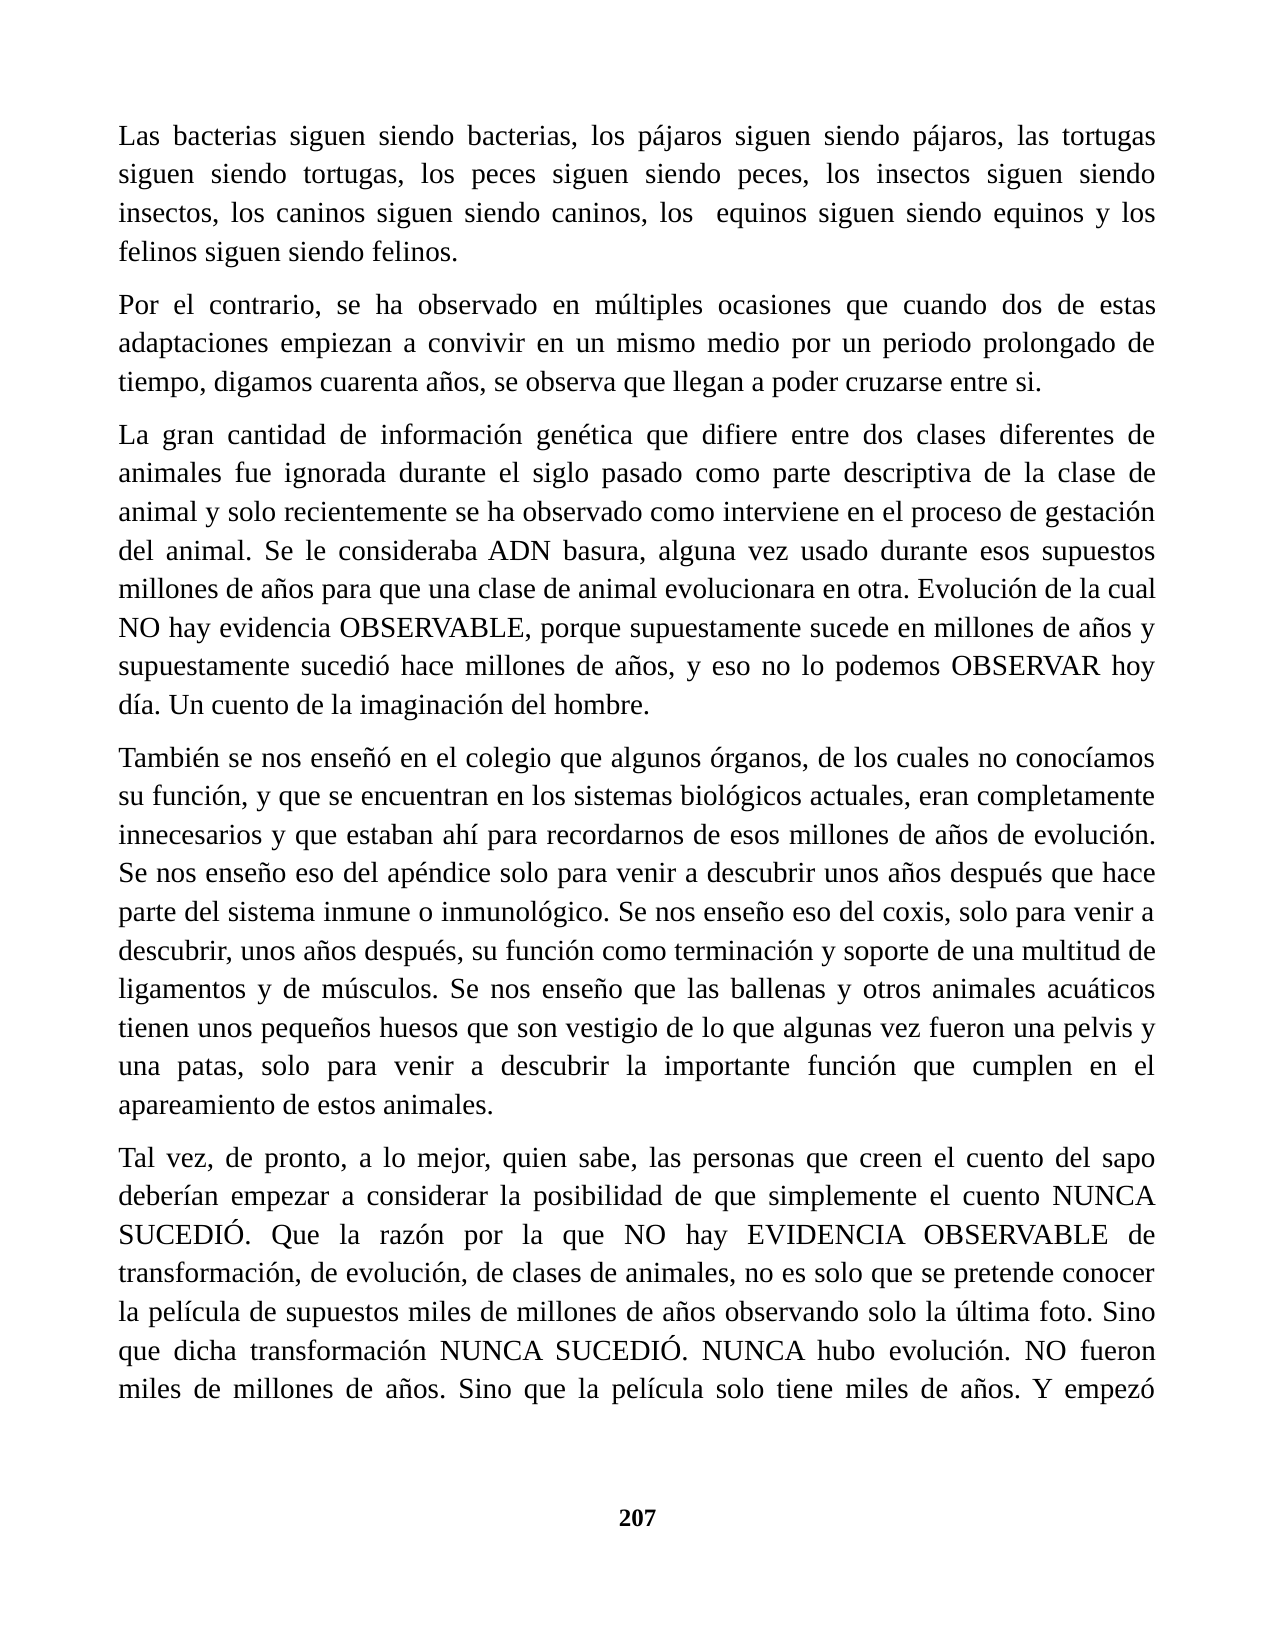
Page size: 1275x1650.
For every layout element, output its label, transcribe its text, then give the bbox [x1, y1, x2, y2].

text También se nos enseñó en el colegio que algunos órganos, de los cuales no conocíamos su función, y que se encuentran en los sistemas biológicos actuales, eran completamente innecesarios y que estaban ahí para recordarnos de esos millones de años de evolución. Se nos enseño eso del apéndice solo para venir a descubrir unos años después que hace parte del sistema inmune o inmunológico. Se nos enseño eso del coxis, solo para venir a descubrir, unos años después, su función como terminación y soporte de una multitud de ligamentos y de músculos. Se nos enseño que las ballenas y otros animales acuáticos tienen unos pequeños huesos que son vestigio de lo que algunas vez fueron una pelvis y una patas, solo para venir a descubrir la importante función que cumplen en el apareamiento de estos animales. [118, 740, 1157, 1120]
text Por el contrario, se ha observado en múltiples ocasiones que cuando dos de estas adaptaciones empiezan a convivir en un mismo medio por un periodo prolongado de tiempo, digamos cuarenta años, se observa que llegan a poder cruzarse entre si. [118, 287, 1157, 397]
text La gran cantidad de información genética que difiere entre dos clases diferentes de animales fue ignorada durante el siglo pasado como parte descriptiva de la clase de animal y solo recientemente se ha observado como interviene en el proceso de gestación del animal. Se le consideraba ADN basura, alguna vez usado durante esos supuestos millones de años para que una clase de animal evolucionara en otra. Evolución de la cual NO hay evidencia OBSERVABLE, porque supuestamente sucede en millones de años y supuestamente sucedió hace millones de años, y eso no lo podemos OBSERVAR hoy día. Un cuento de la imaginación del hombre. [118, 417, 1157, 720]
text Las bacterias siguen siendo bacterias, los pájaros siguen siendo pájaros, las tortugas siguen siendo tortugas, los peces siguen siendo peces, los insectos siguen siendo insectos, los caninos siguen siendo caninos, los equinos siguen siendo equinos y los felinos siguen siendo felinos. [118, 118, 1157, 267]
text Tal vez, de pronto, a lo mejor, quien sabe, las personas que creen el cuento del sapo deberían empezar a considerar la posibilidad de que simplemente el cuento NUNCA SUCEDIÓ. Que la razón por la que NO hay EVIDENCIA OBSERVABLE de transformación, de evolución, de clases de animales, no es solo que se pretende conocer la película de supuestos miles de millones de años observando solo la última foto. Sino que dicha transformación NUNCA SUCEDIÓ. NUNCA hubo evolución. NO fueron miles de millones de años. Sino que la película solo tiene miles de años. Y empezó [118, 1140, 1157, 1405]
